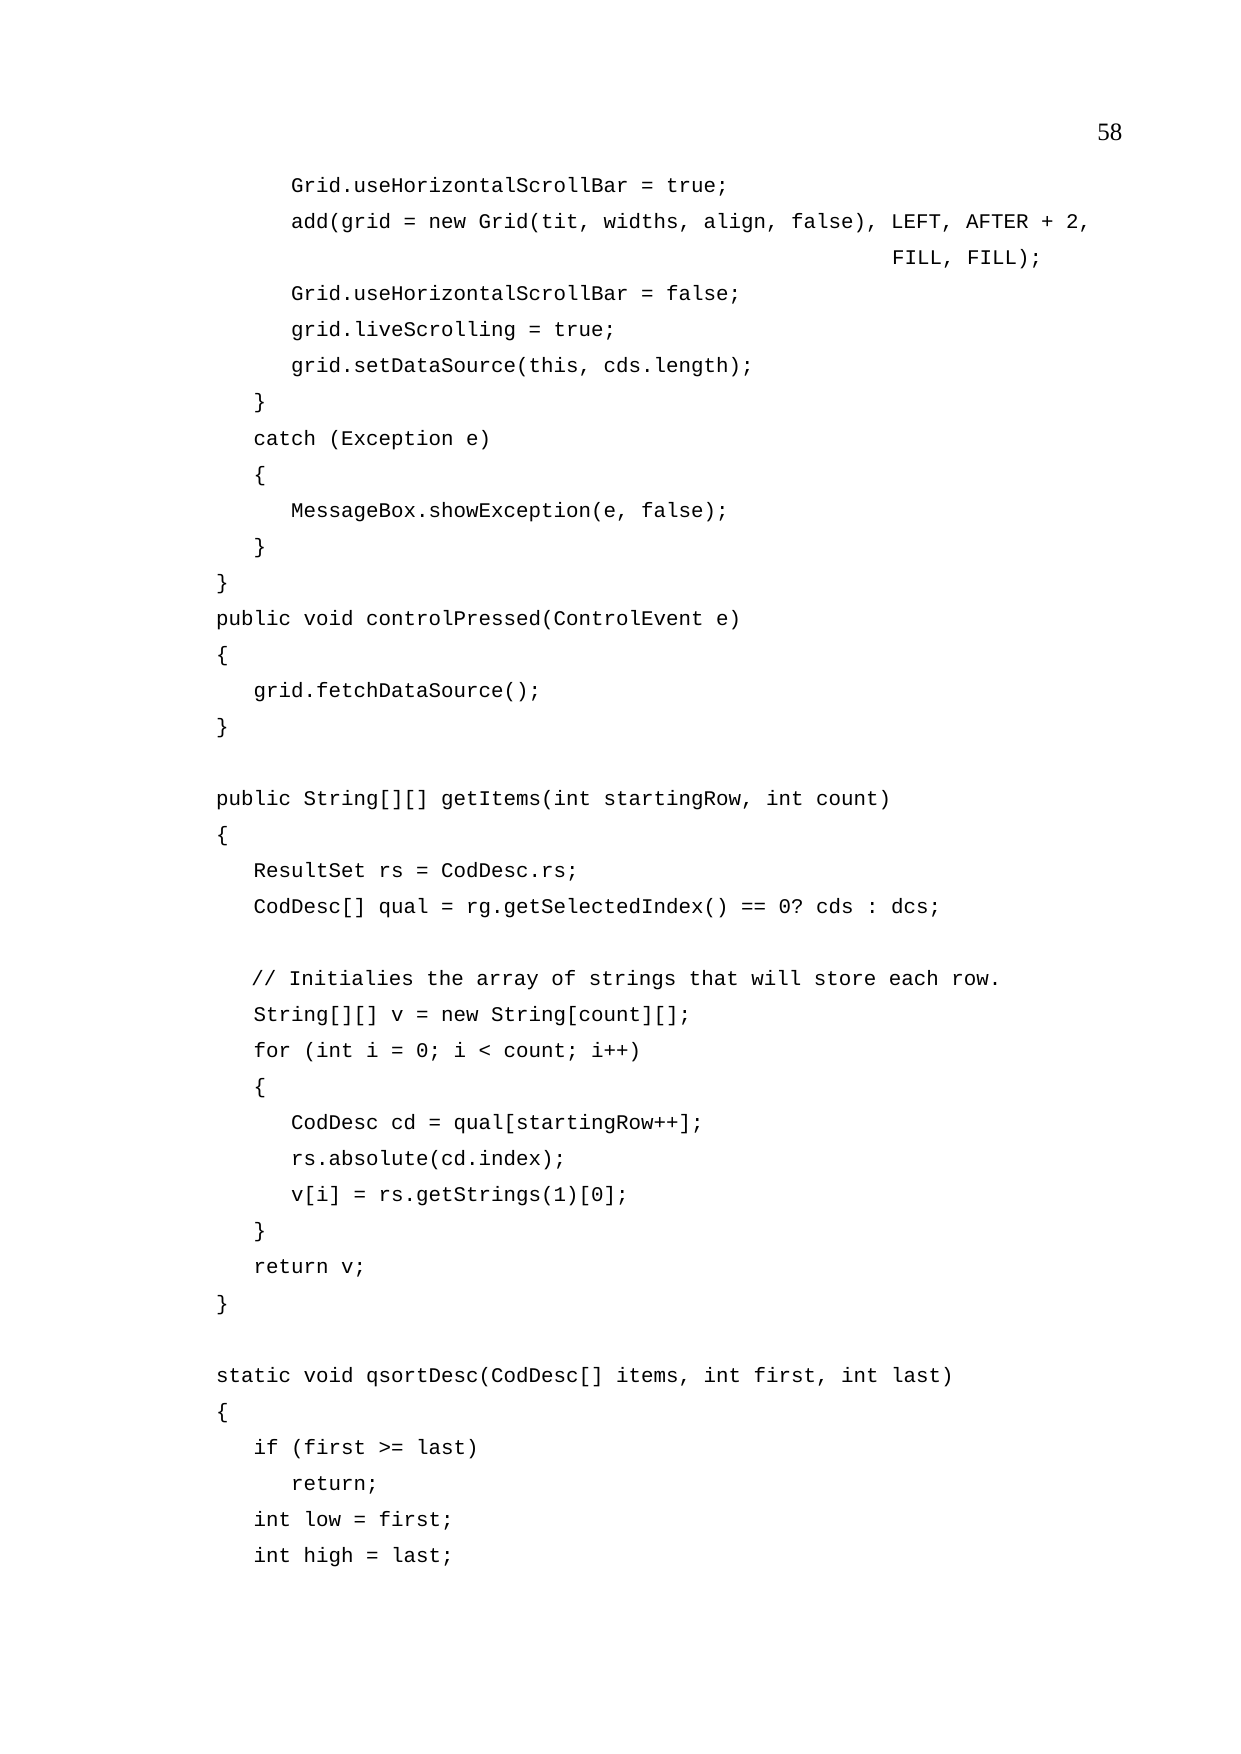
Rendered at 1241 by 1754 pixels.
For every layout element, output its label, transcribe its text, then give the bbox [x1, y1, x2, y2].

list { [177, 1401, 1122, 1424]
list public void controlPressed(ControlEvent e) [177, 608, 1122, 631]
list MessageBox.showException(e, false); [177, 500, 1122, 523]
list static void qsortDesc(CodDesc[] items, int first, int last) [177, 1365, 1122, 1388]
list CodDesc cd = qual[startingRow++]; [177, 1112, 1122, 1136]
list add(grid = new Grid(tit, widths, align, false), LEFT, AFTER + 2, [177, 211, 1122, 235]
list catch (Exception e) [177, 428, 1122, 451]
list CodDesc[] qual = rg.getSelectedIndex() == 0? cds : dcs; [177, 896, 1122, 920]
list return; [177, 1473, 1122, 1496]
list { [177, 644, 1122, 667]
list FILL, FILL); [177, 247, 1122, 271]
list { [177, 1076, 1122, 1100]
list String[][] v = new String[count][]; [177, 1004, 1122, 1028]
list } [177, 536, 1122, 559]
list int low = first; [177, 1509, 1122, 1532]
list grid.liveScrolling = true; [177, 319, 1122, 343]
list return v; [177, 1257, 1122, 1280]
list { [177, 824, 1122, 848]
list if (first >= last) [177, 1437, 1122, 1460]
list for (int i = 0; i < count; i++) [177, 1040, 1122, 1064]
list Grid.useHorizontalScrollBar = true; [177, 175, 1122, 199]
list { [177, 464, 1122, 487]
list ResultSet rs = CodDesc.rs; [177, 860, 1122, 884]
list } [177, 1293, 1122, 1316]
list int high = last; [177, 1545, 1122, 1568]
list grid.fetchDataSource(); [177, 680, 1122, 703]
list public String[][] getItems(int startingRow, int count) [177, 788, 1122, 812]
list v[i] = rs.getStrings(1)[0]; [177, 1184, 1122, 1208]
list } [177, 392, 1122, 415]
list } [177, 1221, 1122, 1244]
list grid.setDataSource(this, cds.length); [177, 356, 1122, 379]
list rs.absolute(cd.index); [177, 1148, 1122, 1172]
list } [177, 572, 1122, 595]
list // Initialies the array of strings that will store each row. [177, 968, 1122, 992]
list } [177, 716, 1122, 739]
list Grid.useHorizontalScrollBar = false; [177, 283, 1122, 307]
